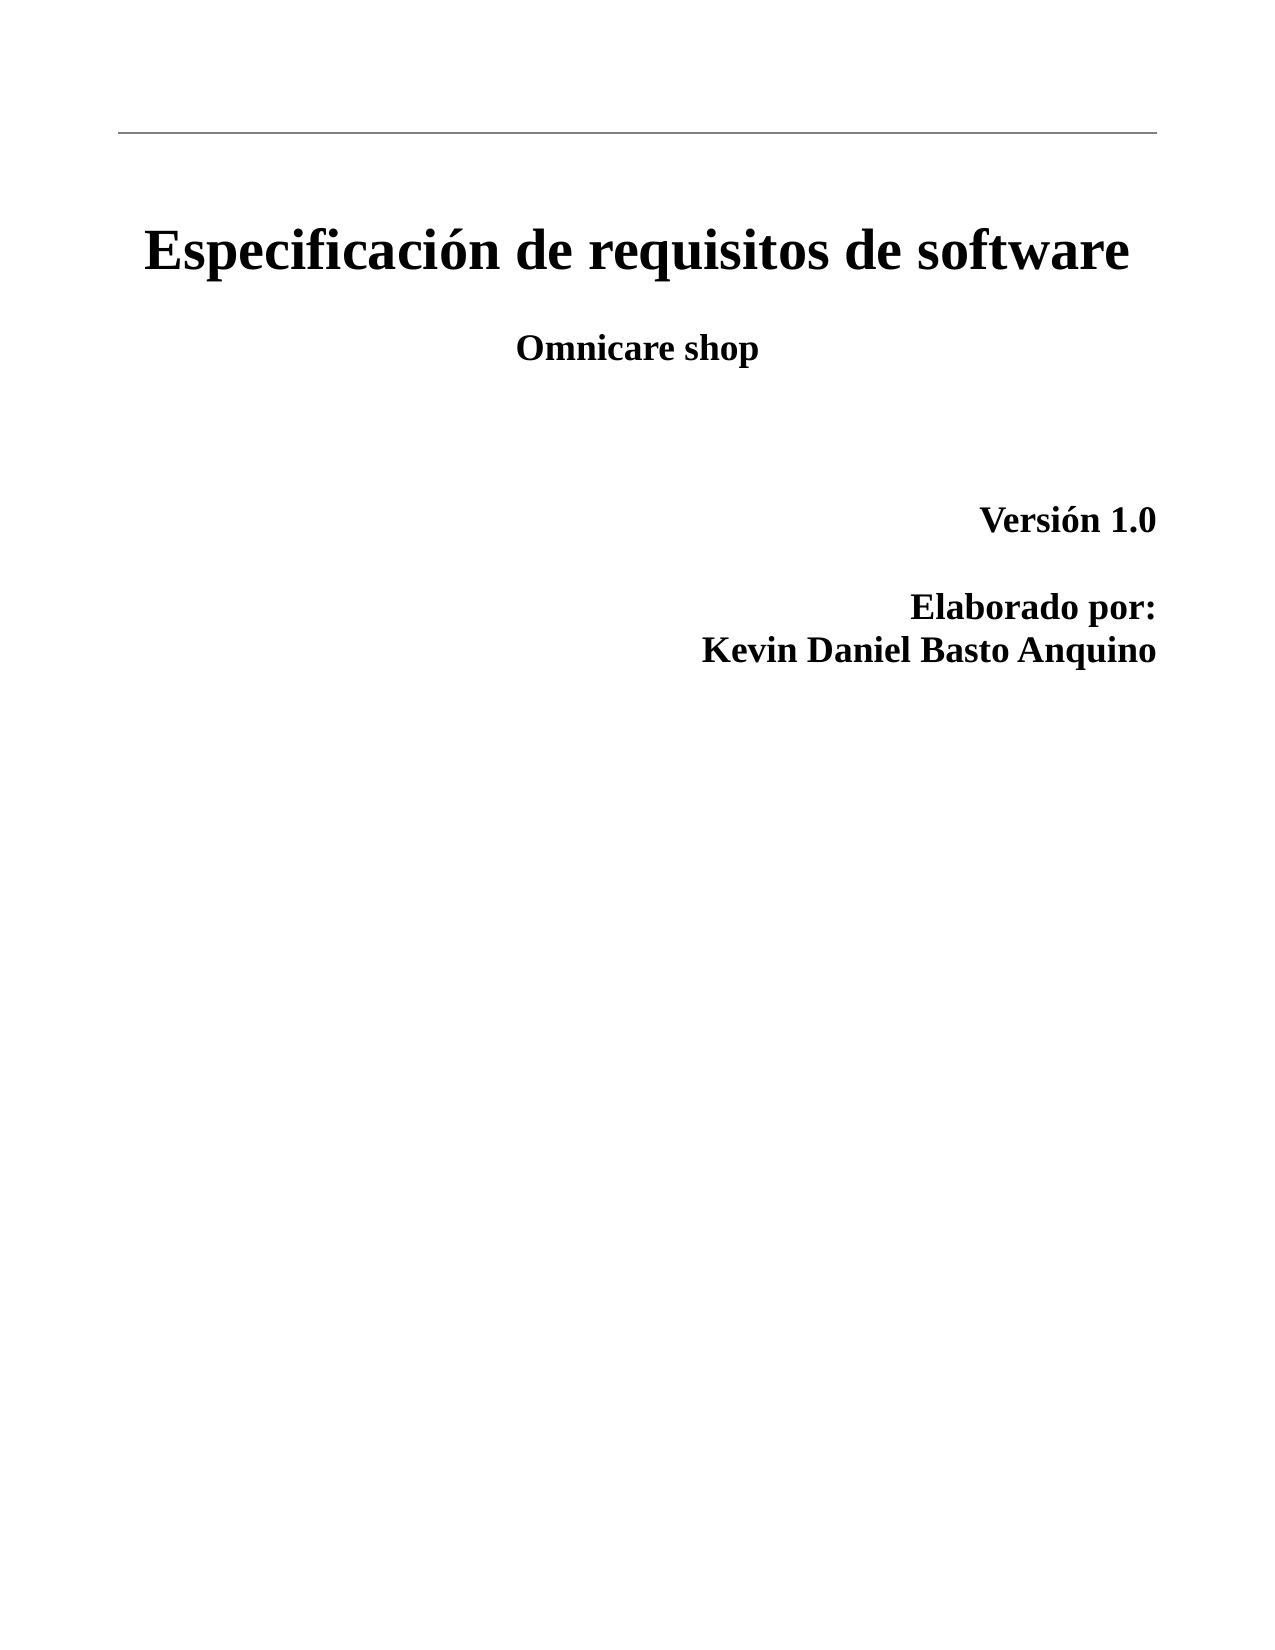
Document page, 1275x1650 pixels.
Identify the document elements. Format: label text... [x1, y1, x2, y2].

text Elaborado por: [118, 584, 1157, 627]
text Especificación de requisitos de software [118, 215, 1157, 282]
text Versión 1.0 [118, 498, 1157, 541]
text Omnicare shop [118, 325, 1157, 368]
text Kevin Daniel Basto Anquino [118, 627, 1157, 670]
